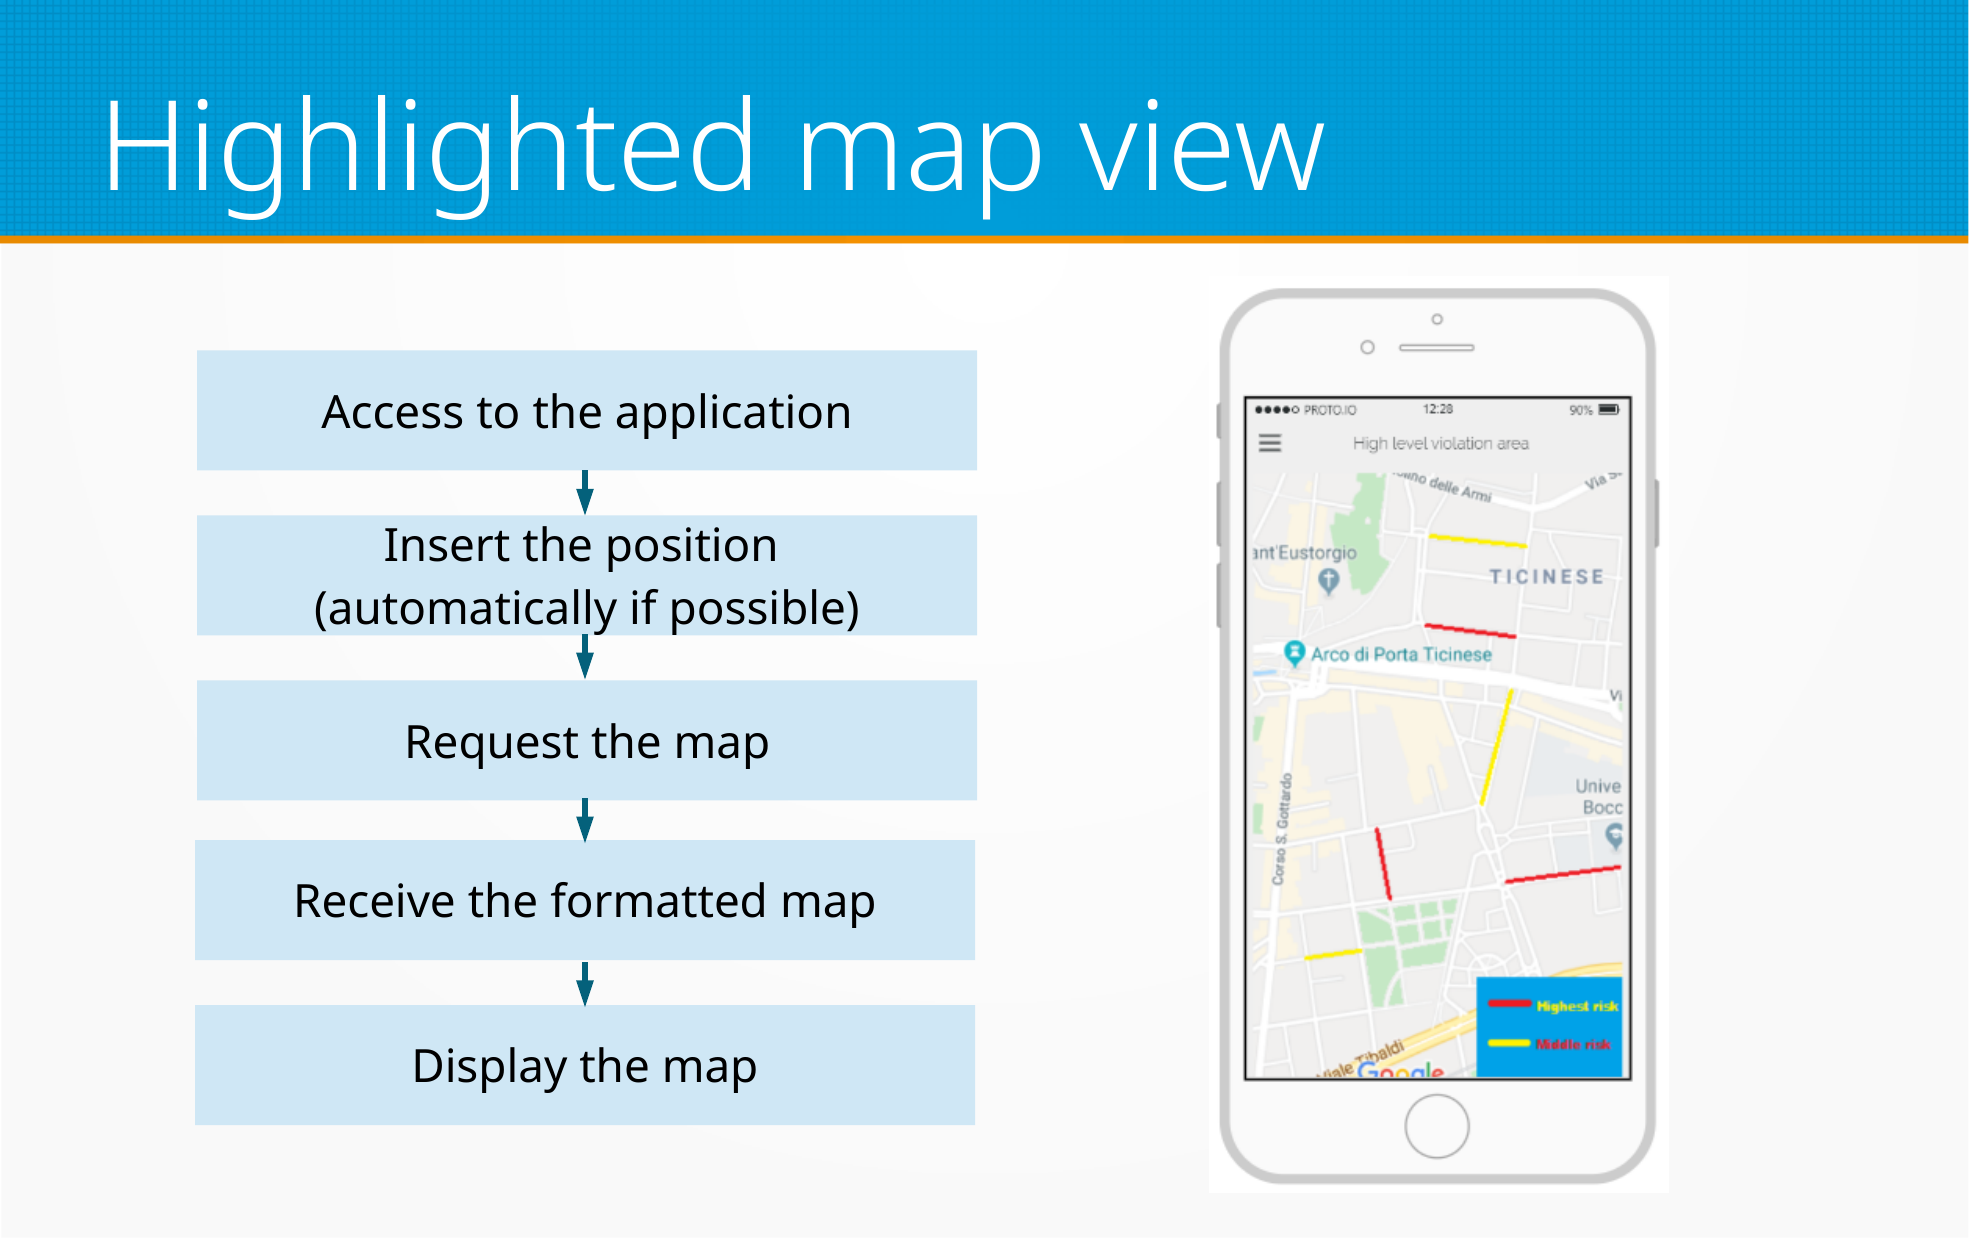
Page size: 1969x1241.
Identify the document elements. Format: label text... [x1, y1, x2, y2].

text_box Display the map [195, 1005, 976, 1126]
title Highlighted map view [98, 19, 1870, 227]
picture [0, 236, 1969, 1241]
text_box Receive the formatted map [195, 840, 976, 961]
text_box Insert the position (automatically if possible) [197, 515, 978, 636]
text_box Access to the application [197, 350, 978, 471]
text_box Request the map [197, 680, 978, 801]
